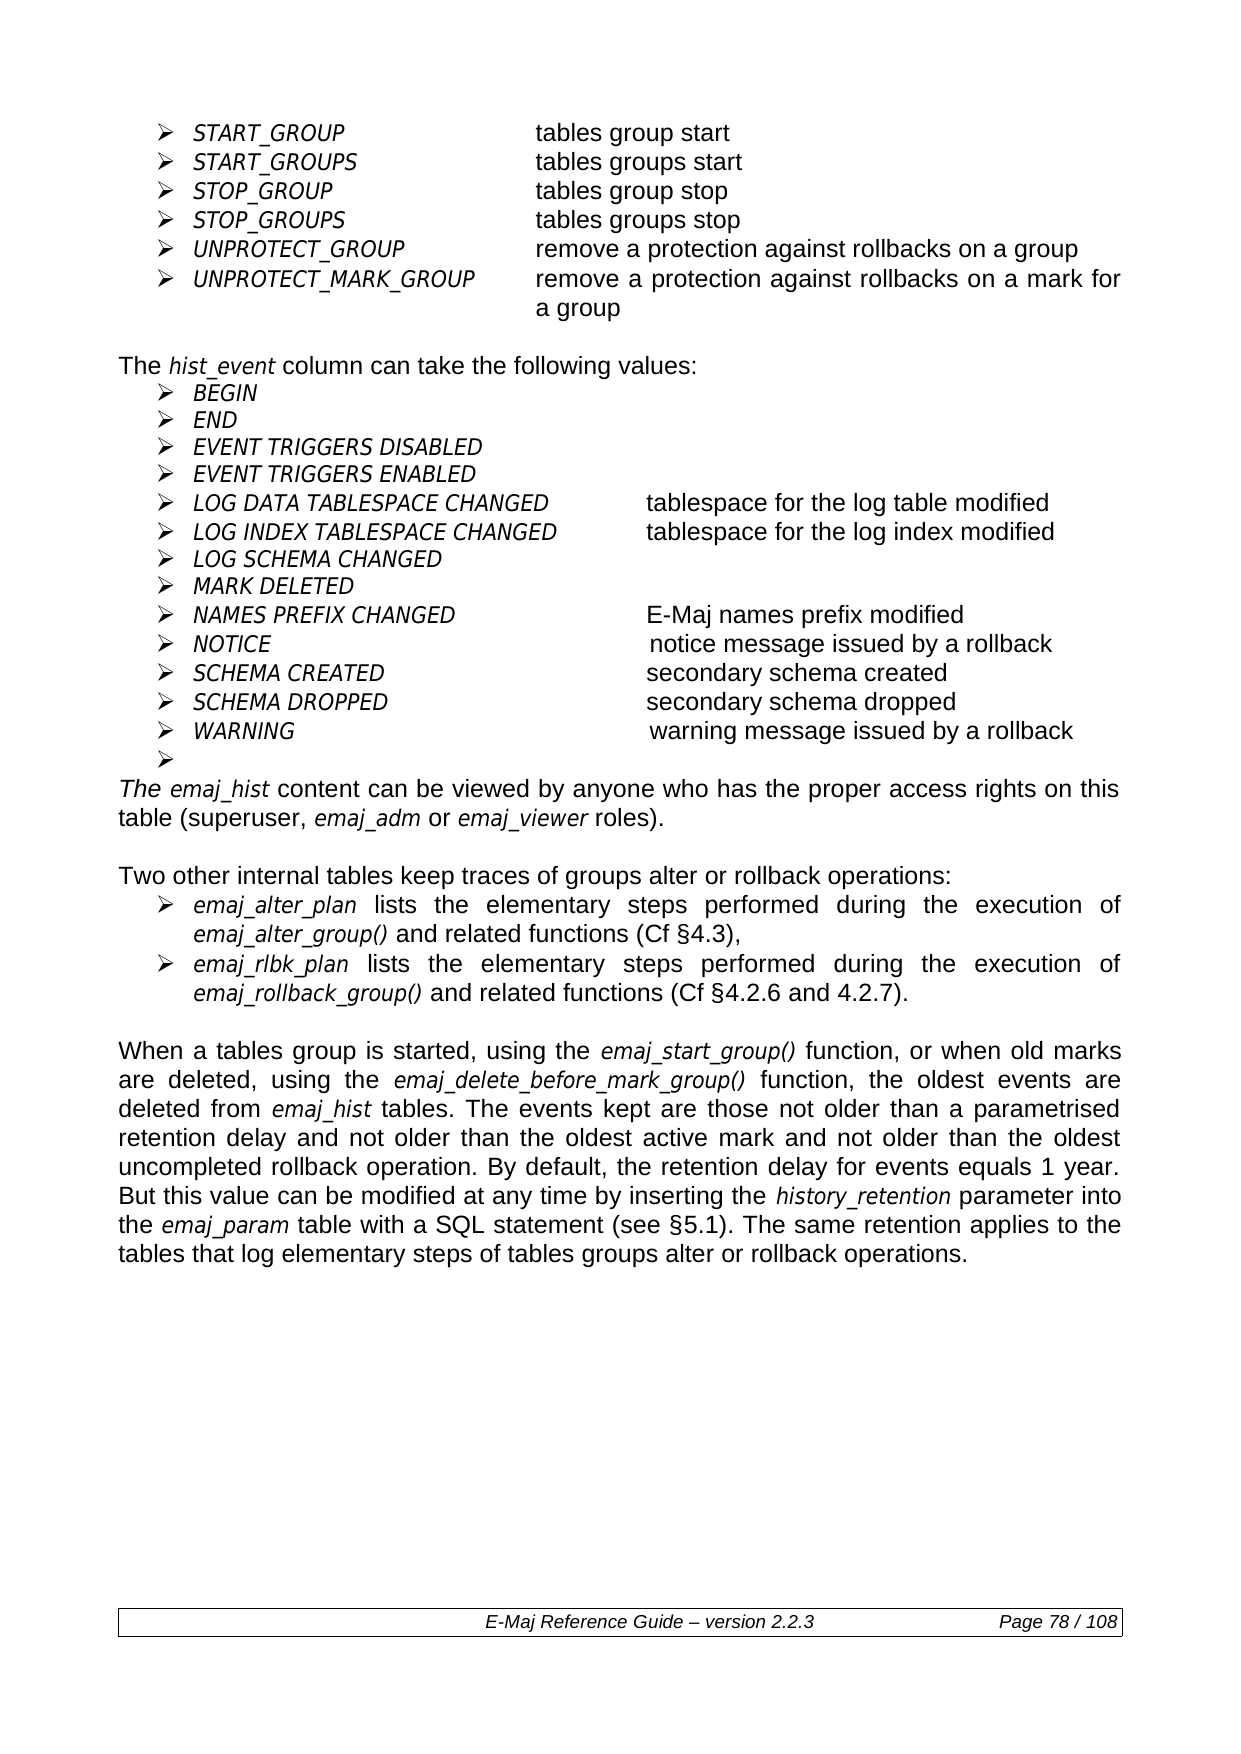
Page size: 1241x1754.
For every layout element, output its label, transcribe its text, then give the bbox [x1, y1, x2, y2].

list LOG DATA TABLESPACE CHANGED tablespace for the log table modified [156, 488, 1122, 517]
list MARK DELETED [156, 573, 1122, 600]
list UNPROTECT_GROUP remove a protection against rollbacks on a group [156, 234, 1122, 263]
list NAMES PREFIX CHANGED E-Maj names prefix modified [156, 600, 1122, 629]
text The emaj_hist content can be viewed by anyone who has the proper access rights on this table (superuser, emaj_adm or emaj_viewer roles). [118, 774, 1122, 832]
list STOP_GROUP tables group stop [156, 176, 1122, 205]
list SCHEMA CREATED secondary schema created [156, 658, 1122, 687]
list WARNING warning message issued by a rollback [156, 716, 1122, 745]
list LOG SCHEMA CHANGED [156, 546, 1122, 573]
list LOG INDEX TABLESPACE CHANGED tablespace for the log index modified [156, 517, 1122, 546]
list EVENT TRIGGERS DISABLED [156, 434, 1122, 461]
list EVENT TRIGGERS ENABLED [156, 461, 1122, 488]
list END [156, 407, 1122, 434]
list NOTICE notice message issued by a rollback [156, 629, 1122, 658]
list START_GROUP tables group start [156, 118, 1122, 147]
list emaj_alter_plan lists the elementary steps performed during the execution of emaj_alter_group() and related functions (Cf §4.3), [156, 890, 1122, 948]
list START_GROUPS tables groups start [156, 147, 1122, 176]
list UNPROTECT_MARK_GROUP remove a protection against rollbacks on a mark for a group [156, 263, 1122, 322]
text When a tables group is started, using the emaj_start_group() function, or when old marks are deleted, using the emaj_delete_before_mark_group() function, the oldest events are deleted from emaj_hist tables. The events kept are those not older than a parametrised retention delay and not older than the oldest active mark and not older than the oldest uncompleted rollback operation. By default, the retention delay for events equals 1 year. But this value can be modified at any time by inserting the history_retention parameter into the emaj_param table with a SQL statement (see §5.1). The same retention applies to the tables that log elementary steps of tables groups alter or rollback operations. [118, 1036, 1122, 1268]
list BEGIN [156, 380, 1122, 407]
list STOP_GROUPS tables groups stop [156, 205, 1122, 234]
text The hist_event column can take the following values: [118, 351, 1122, 380]
list SCHEMA DROPPED secondary schema dropped [156, 687, 1122, 716]
list emaj_rlbk_plan lists the elementary steps performed during the execution of emaj_rollback_group() and related functions (Cf §4.2.6 and 4.2.7). [156, 948, 1122, 1007]
text Two other internal tables keep traces of groups alter or rollback operations: [118, 861, 1122, 890]
